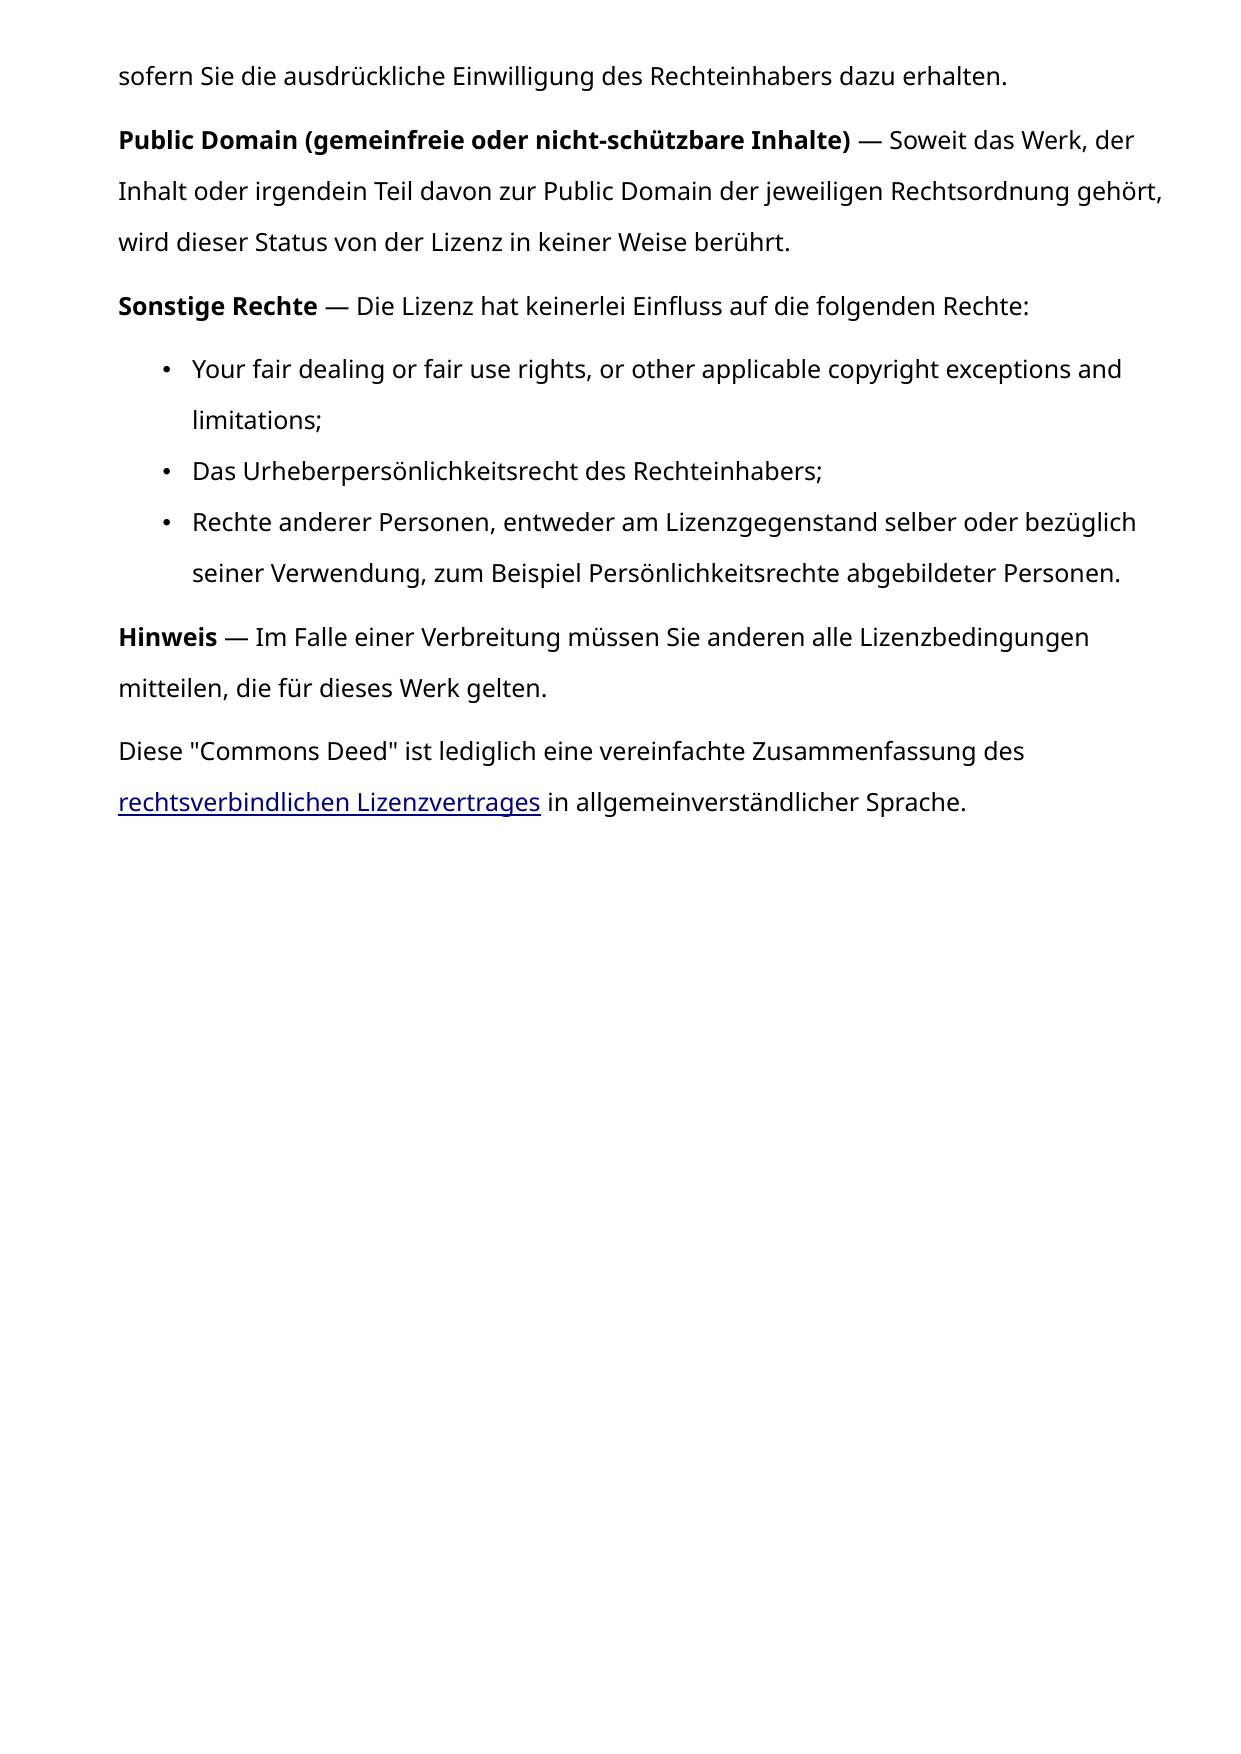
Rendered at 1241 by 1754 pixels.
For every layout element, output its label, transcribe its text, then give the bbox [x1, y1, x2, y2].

list Das Urheberpersönlichkeitsrecht des Rechteinhabers; [162, 454, 1181, 488]
list Your fair dealing or fair use rights, or other applicable copyright exceptions and limitations; [162, 352, 1181, 437]
text Hinweis — Im Falle einer Verbreitung müssen Sie anderen alle Lizenzbedingungen mitteilen, die für dieses Werk gelten. [118, 619, 1181, 704]
text sofern Sie die ausdrückliche Einwilligung des Rechteinhabers dazu erhalten. [118, 59, 1181, 93]
text Diese "Commons Deed" ist lediglich eine vereinfachte Zusammenfassung des rechtsverbindlichen Lizenzvertrages in allgemeinverständlicher Sprache. [118, 734, 1181, 819]
list Rechte anderer Personen, entweder am Lizenzgegenstand selber oder bezüglich seiner Verwendung, zum Beispiel Persönlichkeitsrechte abgebildeter Personen. [162, 505, 1181, 590]
text Sonstige Rechte — Die Lizenz hat keinerlei Einfluss auf die folgenden Rechte: [118, 288, 1181, 322]
text Public Domain (gemeinfreie oder nicht-schützbare Inhalte) — Soweit das Werk, der Inhalt oder irgendein Teil davon zur Public Domain der jeweiligen Rechtsordnung gehört, wird dieser Status von der Lizenz in keiner Weise berührt. [118, 123, 1181, 259]
